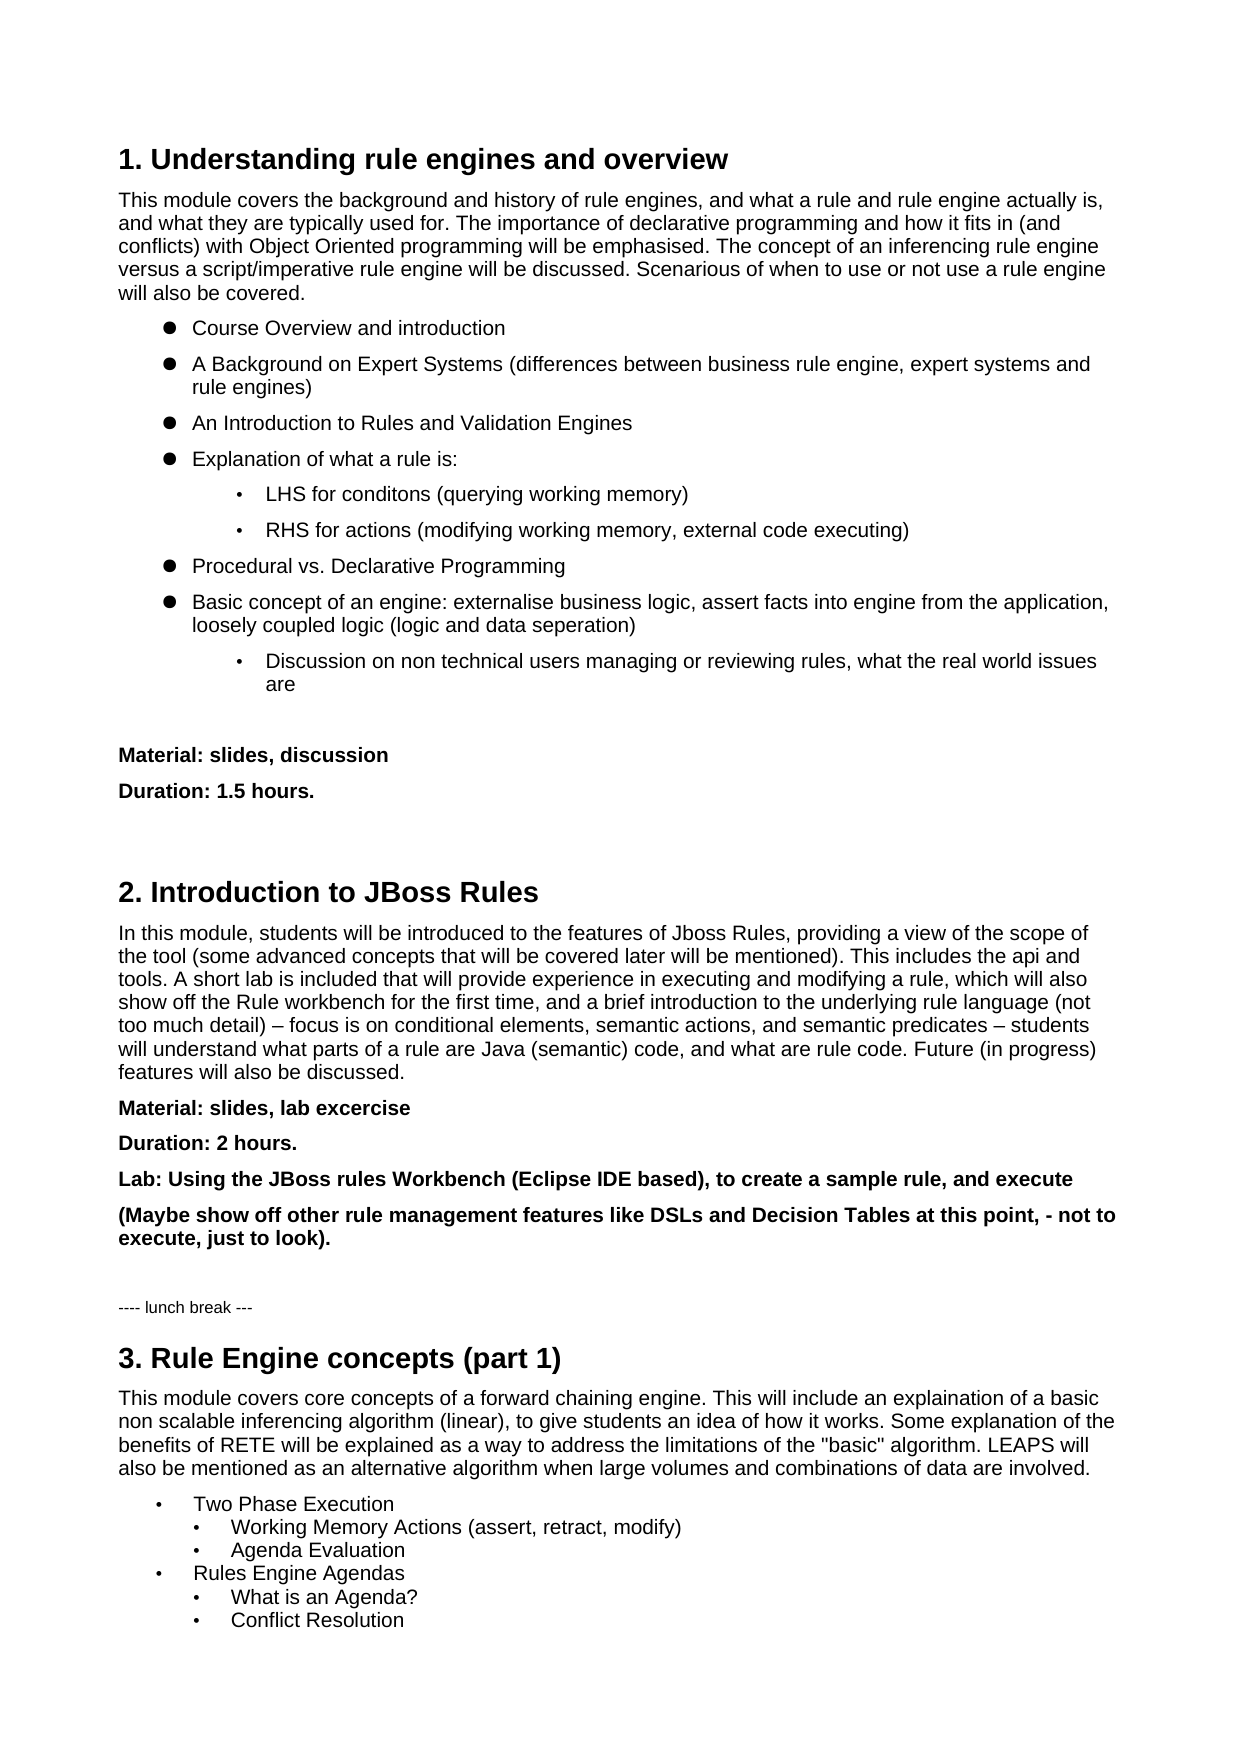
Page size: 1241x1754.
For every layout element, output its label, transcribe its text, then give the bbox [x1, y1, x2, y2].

list What is an Agenda? [193, 1585, 1122, 1608]
text In this module, students will be introduced to the features of Jboss Rules, providing a view of the scope of the tool (some advanced concepts that will be covered later will be mentioned). This includes the api and tools. A short lab is included that will provide experience in executing and modifying a rule, which will also show off the Rule workbench for the first time, and a brief introduction to the underlying rule language (not too much detail) – focus is on conditional elements, semantic actions, and semantic predicates – students will understand what parts of a rule are Java (semantic) code, and what are rule code. Future (in progress) features will also be discussed. [118, 921, 1122, 1084]
list A Background on Expert Systems (differences between business rule engine, expert systems and rule engines) [162, 353, 1122, 399]
list RHS for actions (modifying working memory, external code executing) [236, 519, 1122, 542]
list LHS for conditons (querying working memory) [236, 483, 1122, 506]
list Course Overview and introduction [162, 317, 1122, 340]
list Basic concept of an engine: externalise business logic, assert facts into engine from the application, loosely coupled logic (logic and data seperation) [162, 590, 1122, 637]
list Agenda Evaluation [193, 1539, 1122, 1562]
list Procedural vs. Declarative Programming [162, 554, 1122, 578]
list An Introduction to Rules and Validation Engines [162, 412, 1122, 435]
text This module covers core concepts of a forward chaining engine. This will include an explaination of a basic non scalable inferencing algorithm (linear), to give students an idea of how it works. Some explanation of the benefits of RETE will be explained as a way to address the limitations of the "basic" algorithm. LEAPS will also be mentioned as an alternative algorithm when large volumes and combinations of data are involved. [118, 1387, 1122, 1480]
text Duration: 1.5 hours. [118, 779, 1122, 803]
list Rules Engine Agendas [156, 1562, 1122, 1585]
list Conflict Resolution [193, 1608, 1122, 1632]
subtitle 2. Introduction to JBoss Rules [118, 876, 1122, 909]
text (Maybe show off other rule management features like DSLs and Decision Tables at this point, - not to execute, just to look). [118, 1203, 1122, 1250]
subtitle 1. Understanding rule engines and overview [118, 143, 1122, 176]
list Discussion on non technical users managing or reviewing rules, what the real world issues are [236, 649, 1122, 696]
text Lab: Using the JBoss rules Workbench (Eclipse IDE based), to create a sample rule, and execute [118, 1168, 1122, 1191]
text This module covers the background and history of rule engines, and what a rule and rule engine actually is, and what they are typically used for. The importance of declarative programming and how it fits in (and conflicts) with Object Oriented programming will be emphasised. The concept of an inferencing rule engine versus a script/imperative rule engine will be discussed. Scenarious of when to use or not use a rule engine will also be covered. [118, 188, 1122, 304]
text Material: slides, lab excercise [118, 1096, 1122, 1119]
text Material: slides, discussion [118, 744, 1122, 767]
text ---- lunch break --- [118, 1298, 1122, 1317]
text Duration: 2 hours. [118, 1132, 1122, 1155]
list Two Phase Execution [156, 1492, 1122, 1516]
subtitle 3. Rule Engine concepts (part 1) [118, 1342, 1122, 1374]
list Working Memory Actions (assert, retract, modify) [193, 1516, 1122, 1539]
list Explanation of what a rule is: [162, 447, 1122, 471]
